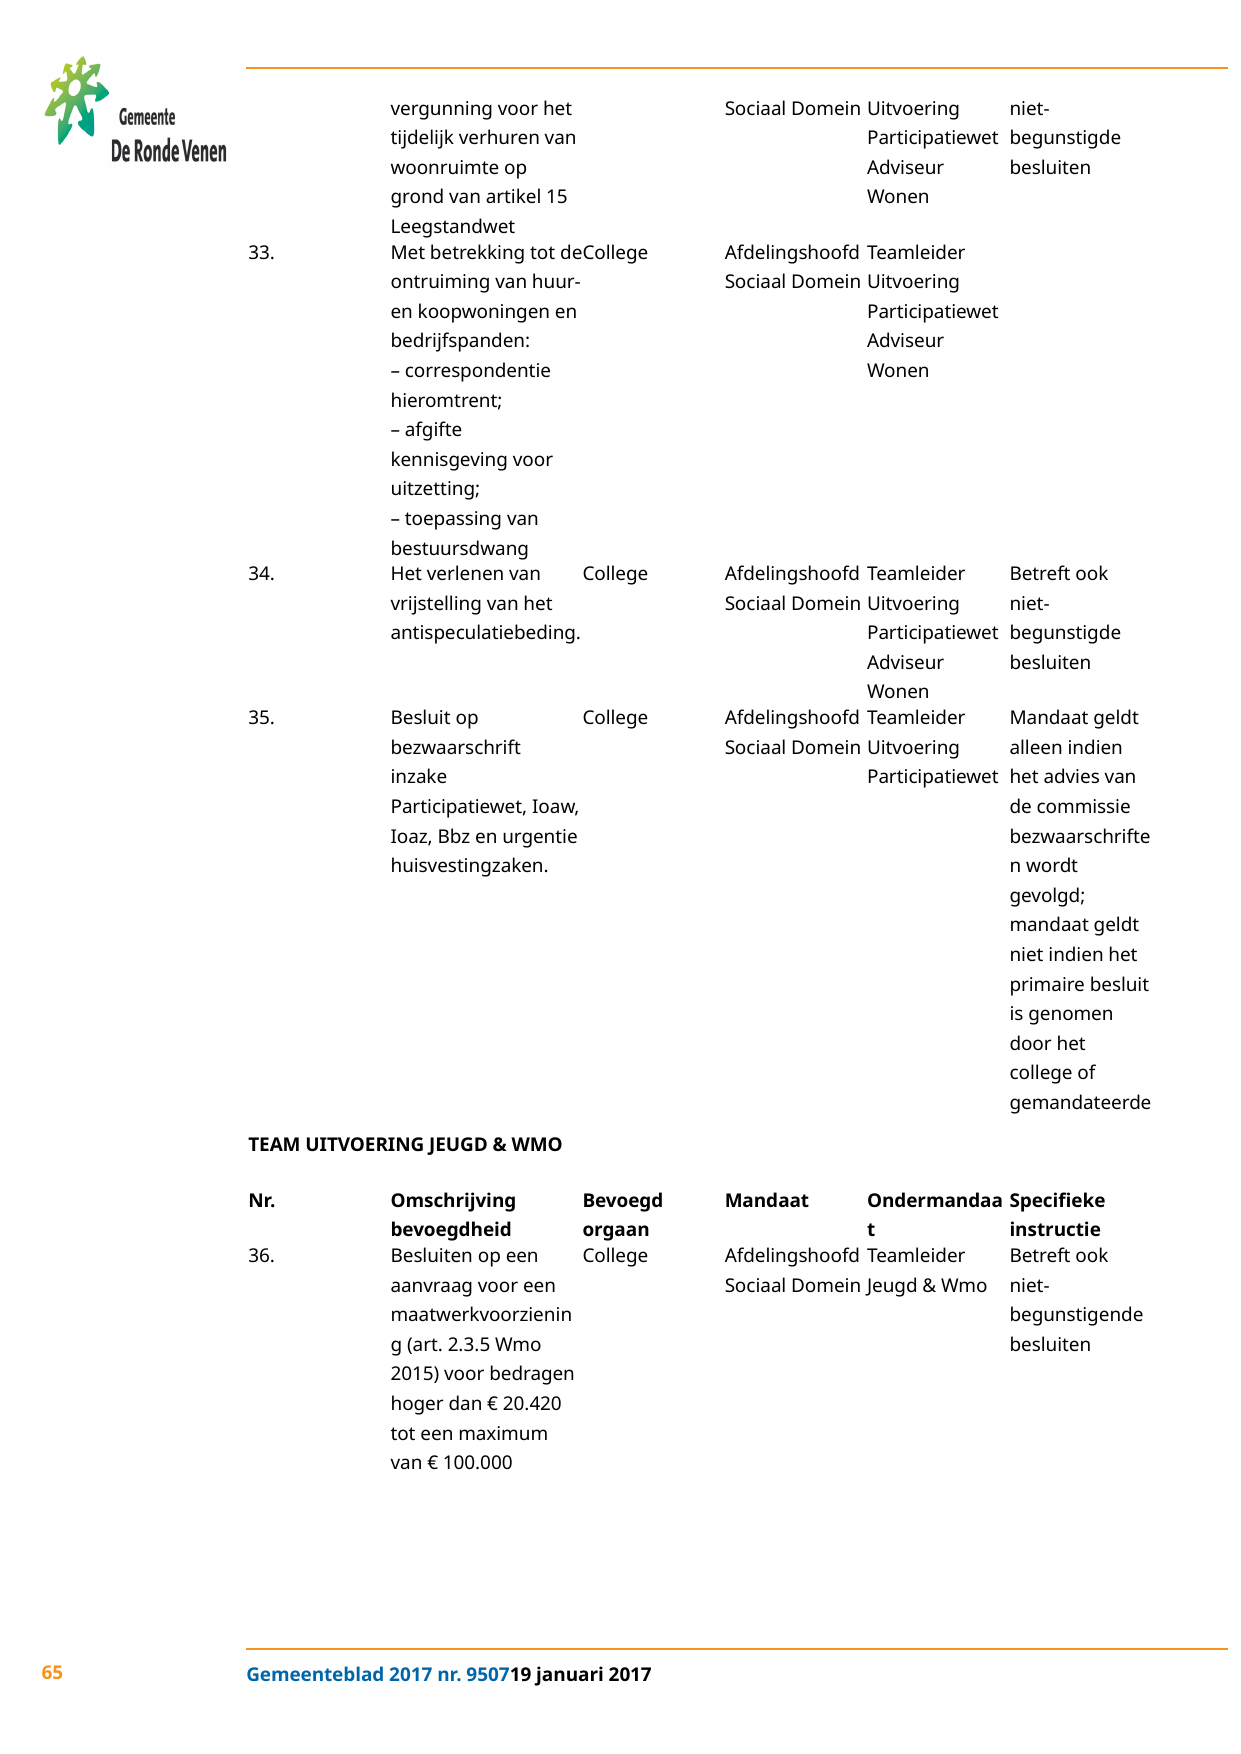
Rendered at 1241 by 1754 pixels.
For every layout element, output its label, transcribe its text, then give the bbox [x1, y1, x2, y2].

table_cell Betreft ook niet- begunstigde besluiten [1009, 560, 1152, 704]
table_cell College [582, 705, 724, 1115]
table_cell Teamleider Uitvoering Participatiewet Adviseur Wonen [867, 239, 1009, 560]
table_header Nr. [248, 1187, 390, 1242]
text TEAM UITVOERING JEUGD & WMO [248, 1132, 1152, 1157]
table_cell 34. [248, 560, 390, 704]
table_cell Teamleider Uitvoering Participatiewet Adviseur Wonen [867, 560, 1009, 704]
table_cell [1009, 239, 1152, 560]
table_cell [248, 95, 390, 239]
table_cell Betreft ook niet-begunstigende besluiten [1009, 1242, 1152, 1475]
table_cell Teamleider Uitvoering Participatiewet [867, 705, 1009, 1115]
table_cell College [582, 1242, 724, 1475]
table_cell Met betrekking tot de ontruiming van huur- en koopwoningen en bedrijfspanden: – correspondentie hieromtrent; – afgifte kennisgeving voor uitzetting; – toepassing van bestuursdwang [390, 239, 582, 560]
table_header Specifieke instructie [1009, 1187, 1152, 1242]
table_cell vergunning voor het tijdelijk verhuren van woonruimte op grond van artikel 15 Leegstandwet [390, 95, 582, 239]
table_cell Sociaal Domein [725, 95, 867, 239]
table_cell Besluit op bezwaarschrift inzake Participatiewet, Ioaw, Ioaz, Bbz en urgentie huisvestingzaken. [390, 705, 582, 1115]
table_cell Uitvoering Participatiewet Adviseur Wonen [867, 95, 1009, 239]
table_cell Besluiten op een aanvraag voor een maatwerkvoorziening (art. 2.3.5 Wmo 2015) voor bedragen hoger dan € 20.420 tot een maximum van € 100.000 [390, 1242, 582, 1475]
table_cell 36. [248, 1242, 390, 1475]
table_cell 35. [248, 705, 390, 1115]
table_header Mandaat [725, 1187, 867, 1242]
table_header Bevoegd orgaan [582, 1187, 724, 1242]
table_header Omschrijving bevoegdheid [390, 1187, 582, 1242]
table_cell College [582, 239, 724, 560]
table_cell Teamleider Jeugd & Wmo [867, 1242, 1009, 1475]
table_cell Afdelingshoofd Sociaal Domein [725, 239, 867, 560]
picture [41, 47, 231, 172]
table_cell Afdelingshoofd Sociaal Domein [725, 560, 867, 704]
table_cell Afdelingshoofd Sociaal Domein [725, 705, 867, 1115]
table_header Ondermandaat [867, 1187, 1009, 1242]
table_cell niet- begunstigde besluiten [1009, 95, 1152, 239]
table_cell Het verlenen van vrijstelling van het antispeculatiebeding. [390, 560, 582, 704]
table_cell [582, 95, 724, 239]
table_cell Mandaat geldt alleen indien het advies van de commissie bezwaarschriften wordt gevolgd; mandaat geldt niet indien het primaire besluit is genomen door het college of gemandateerde [1009, 705, 1152, 1115]
table_cell College [582, 560, 724, 704]
table_cell 33. [248, 239, 390, 560]
table_cell Afdelingshoofd Sociaal Domein [725, 1242, 867, 1475]
